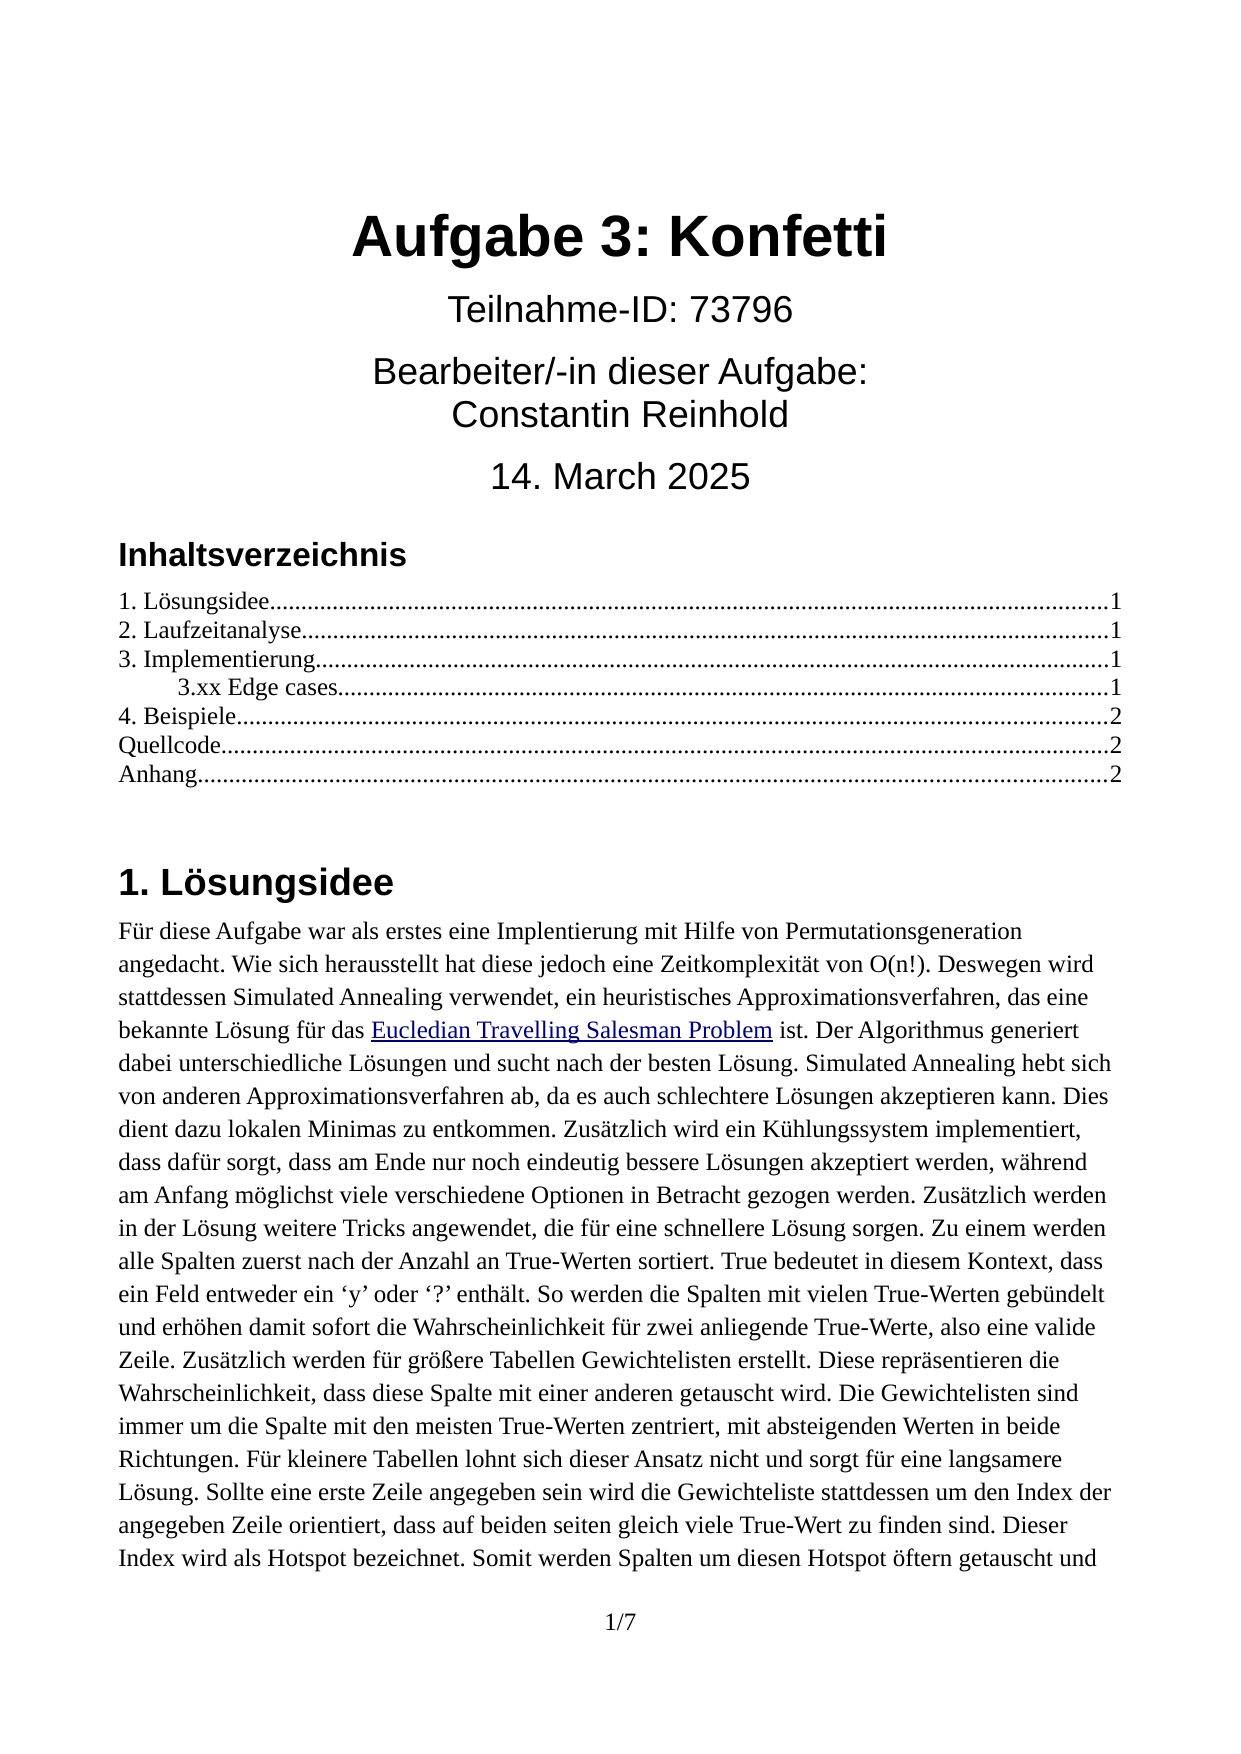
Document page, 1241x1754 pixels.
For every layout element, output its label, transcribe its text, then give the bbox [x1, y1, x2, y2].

subtitle Teilnahme-ID: 73796 [118, 288, 1122, 331]
title Aufgabe 3: Konfetti [118, 202, 1122, 269]
text 1. Lösungsidee 1 [118, 586, 1122, 615]
text 2. Laufzeitanalyse 1 [118, 615, 1122, 644]
text 4. Beispiele 2 [118, 701, 1122, 730]
text 3.xx Edge cases 1 [177, 672, 1122, 701]
subtitle Inhaltsverzeichnis [118, 535, 1122, 574]
text 3. Implementierung 1 [118, 644, 1122, 672]
subtitle 14. March 2025 [118, 454, 1122, 498]
text Quellcode 2 [118, 730, 1122, 759]
text Für diese Aufgabe war als erstes eine Implentierung mit Hilfe von Permutationsgeneration angedacht. Wie sich herausstellt hat diese jedoch eine Zeitkomplexität von O(n!). Deswegen wird stattdessen Simulated Annealing verwendet, ein heuristisches Approximationsverfahren, das eine bekannte Lösung für das Eucledian Travelling Salesman Problem ist. Der Algorithmus generiert dabei unterschiedliche Lösungen und sucht nach der besten Lösung. Simulated Annealing hebt sich von anderen Approximationsverfahren ab, da es auch schlechtere Lösungen akzeptieren kann. Dies dient dazu lokalen Minimas zu entkommen. Zusätzlich wird ein Kühlungssystem implementiert, dass dafür sorgt, dass am Ende nur noch eindeutig bessere Lösungen akzeptiert werden, während am Anfang möglichst viele verschiedene Optionen in Betracht gezogen werden. Zusätzlich werden in der Lösung weitere Tricks angewendet, die für eine schnellere Lösung sorgen. Zu einem werden alle Spalten zuerst nach der Anzahl an True-Werten sortiert. True bedeutet in diesem Kontext, dass ein Feld entweder ein ‘y’ oder ‘?’ enthält. So werden die Spalten mit vielen True-Werten gebündelt und erhöhen damit sofort die Wahrscheinlichkeit für zwei anliegende True-Werte, also eine valide Zeile. Zusätzlich werden für größere Tabellen Gewichtelisten erstellt. Diese repräsentieren die Wahrscheinlichkeit, dass diese Spalte mit einer anderen getauscht wird. Die Gewichtelisten sind immer um die Spalte mit den meisten True-Werten zentriert, mit absteigenden Werten in beide Richtungen. Für kleinere Tabellen lohnt sich dieser Ansatz nicht und sorgt für eine langsamere Lösung. Sollte eine erste Zeile angegeben sein wird die Gewichteliste stattdessen um den Index der angegeben Zeile orientiert, dass auf beiden seiten gleich viele True-Wert zu finden sind. Dieser Index wird als Hotspot bezeichnet. Somit werden Spalten um diesen Hotspot öftern getauscht und [118, 916, 1122, 1572]
text Anhang 2 [118, 759, 1122, 787]
subtitle 1. Lösungsidee [118, 860, 1122, 904]
subtitle Bearbeiter/-in dieser Aufgabe: Constantin Reinhold [118, 349, 1122, 436]
